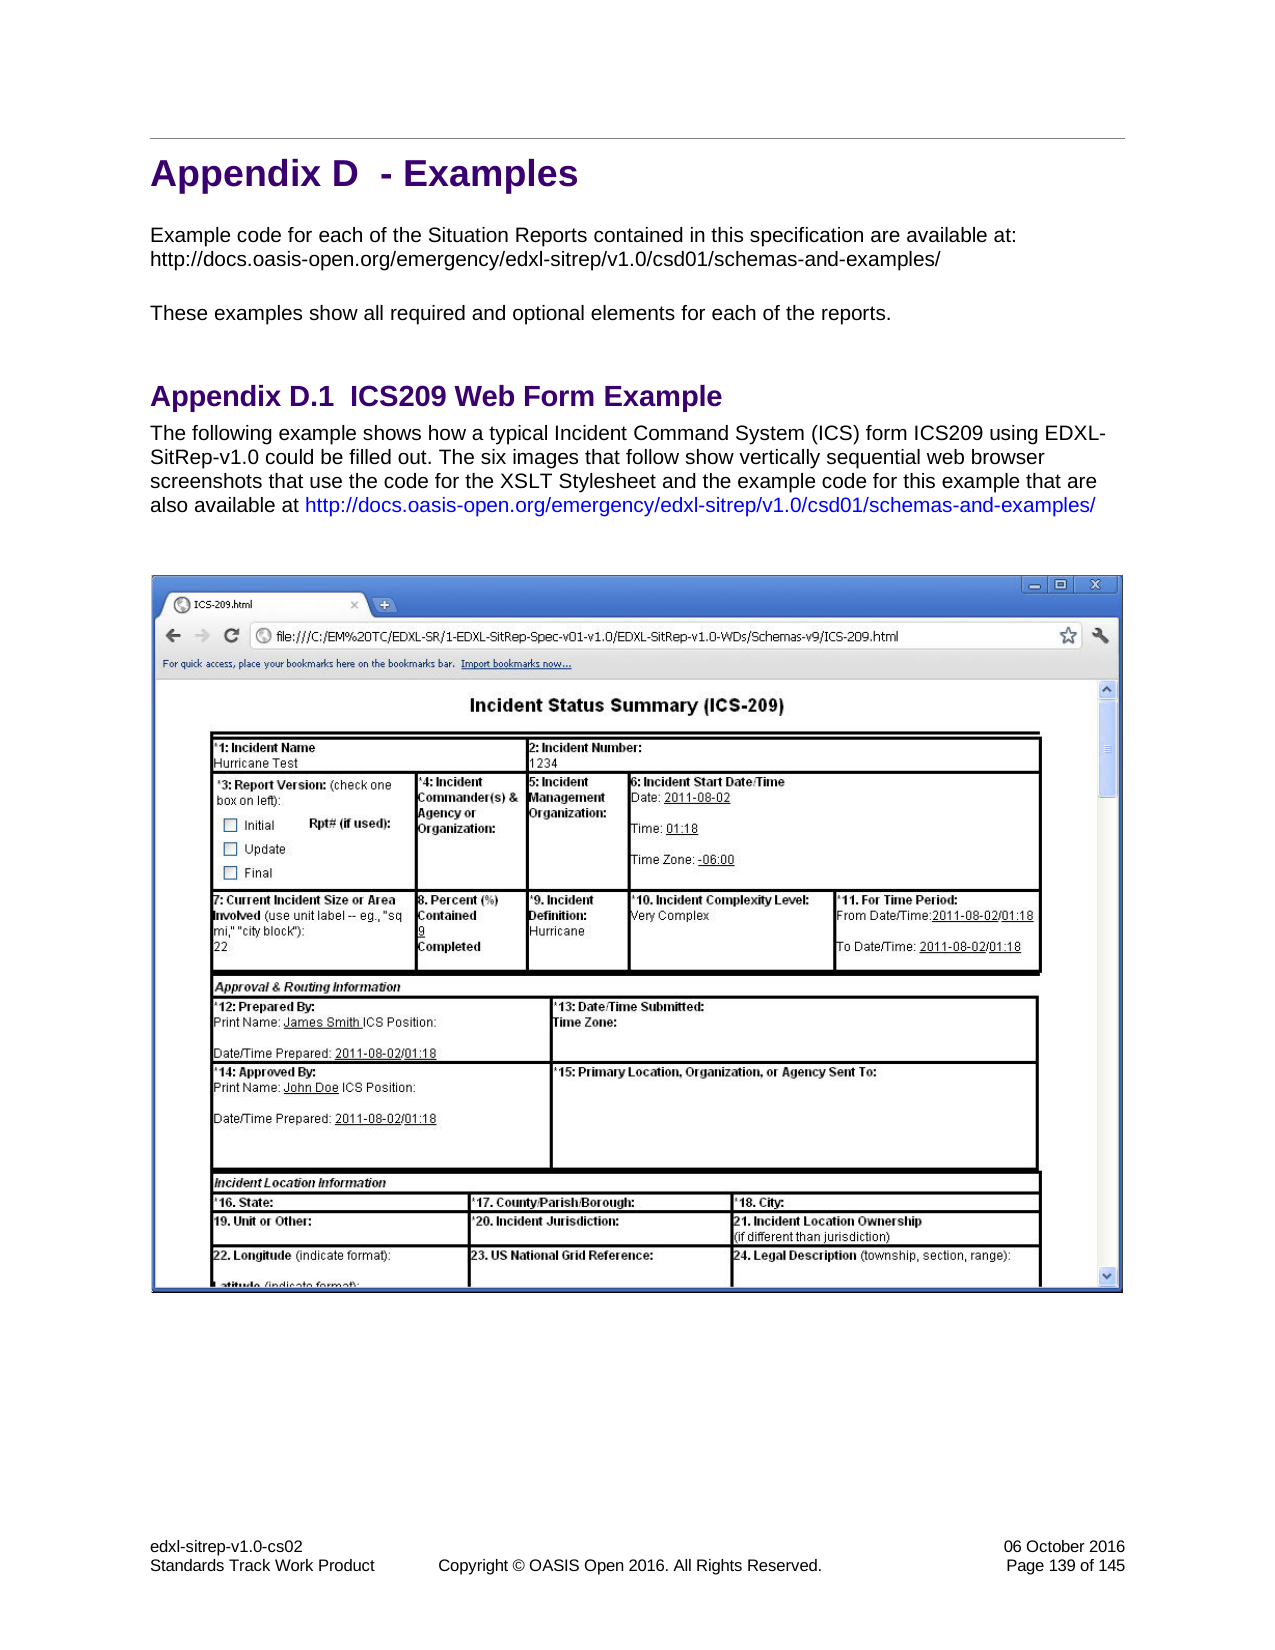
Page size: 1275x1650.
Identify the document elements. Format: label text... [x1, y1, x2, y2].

text The following example shows how a typical Incident Command System (ICS) form ICS209 using EDXL-SitRep-v1.0 could be filled out. The six images that follow show vertically sequential web browser screenshots that use the code for the XSLT Stylesheet and the example code for this example that are also available at http://docs.oasis-open.org/emergency/edxl-sitrep/v1.0/csd01/schemas-and-examples/ [150, 421, 1125, 517]
text These examples show all required and optional elements for each of the reports. [150, 300, 1125, 324]
subtitle - Examples [150, 139, 1125, 194]
picture [151, 575, 1123, 1293]
subtitle ICS209 Web Form Example [150, 379, 1125, 412]
text Example code for each of the Situation Reports contained in this specification are available at: http://docs.oasis-open.org/emergency/edxl-sitrep/v1.0/csd01/schemas-and-examples/ [150, 223, 1125, 271]
